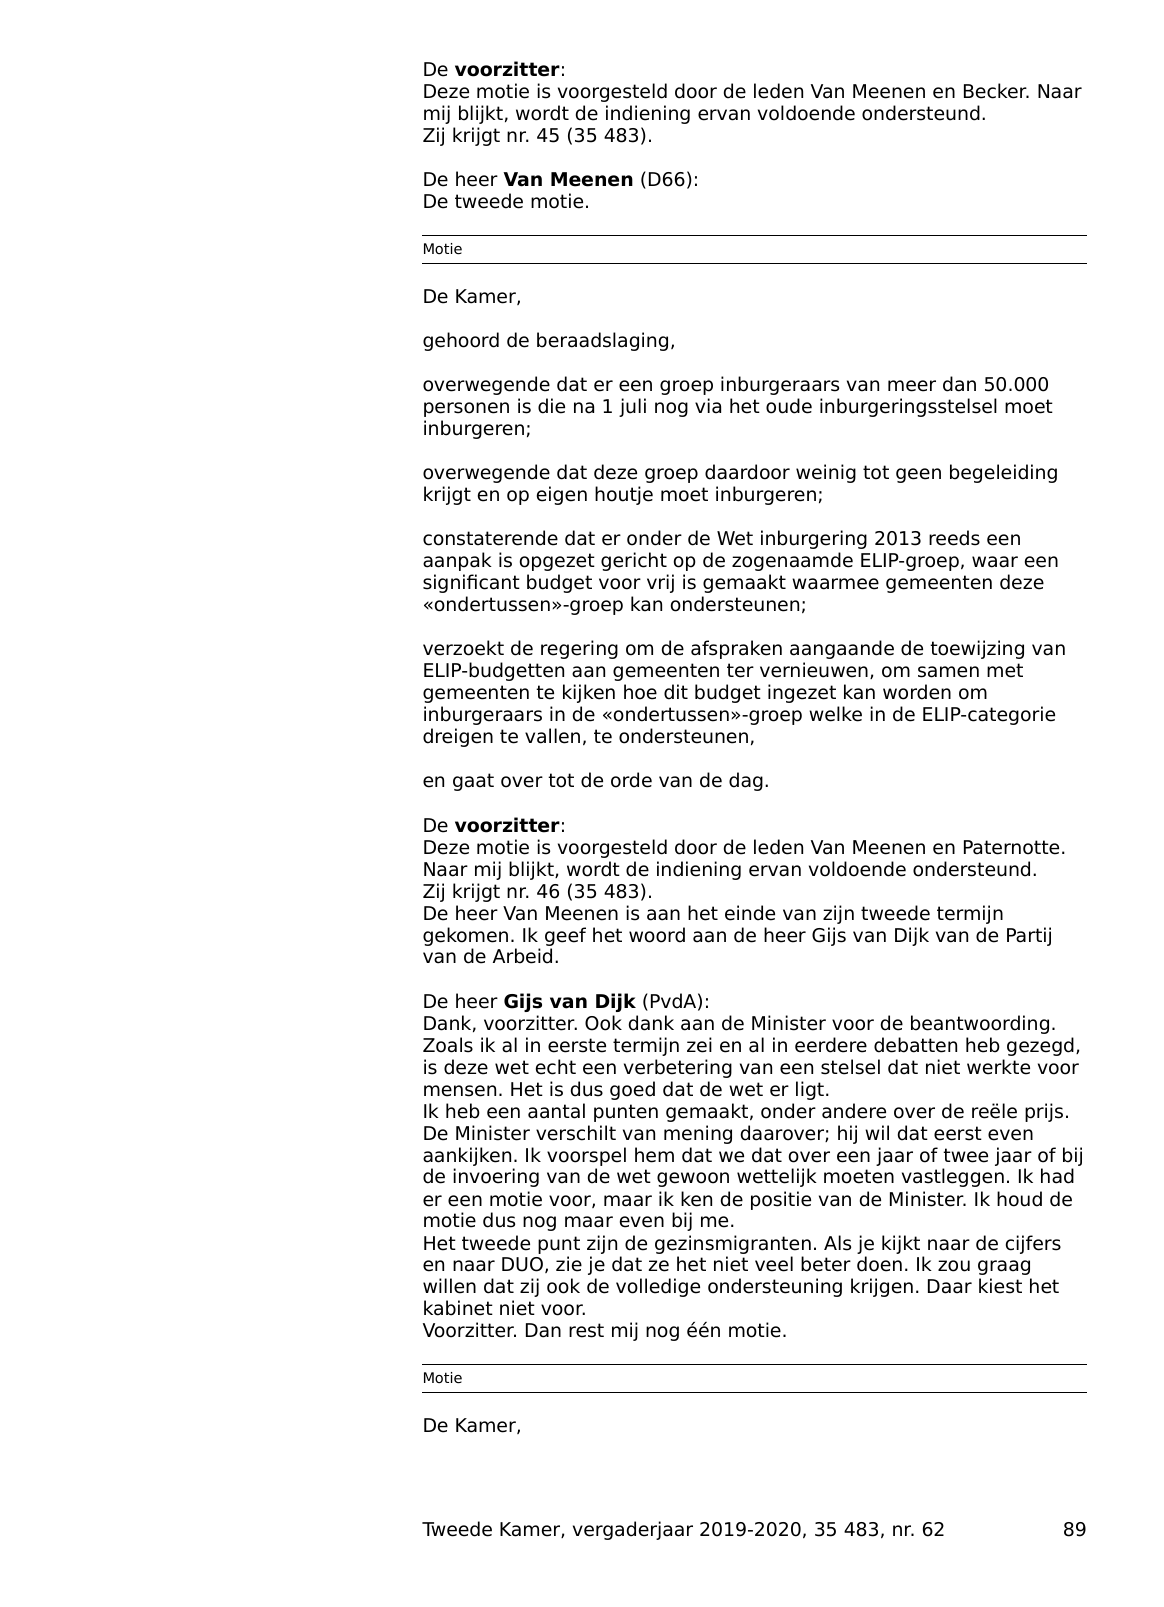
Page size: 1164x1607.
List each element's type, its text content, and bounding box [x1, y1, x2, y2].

text Deze motie is voorgesteld door de leden Van Meenen en Paternotte. Naar mij blijkt, wordt de indiening ervan voldoende ondersteund. [422, 837, 1087, 881]
text De Kamer, [422, 1415, 1087, 1437]
text constaterende dat er onder de Wet inburgering 2013 reeds een aanpak is opgezet gericht op de zogenaamde ELIP-groep, waar een significant budget voor vrij is gemaakt waarmee gemeenten deze «ondertussen»-groep kan ondersteunen; [422, 528, 1087, 616]
text Ik heb een aantal punten gemaakt, onder andere over de reële prijs. De Minister verschilt van mening daarover; hij wil dat eerst even aankijken. Ik voorspel hem dat we dat over een jaar of twee jaar of bij de invoering van de wet gewoon wettelijk moeten vastleggen. Ik had er een motie voor, maar ik ken de positie van de Minister. Ik houd de motie dus nog maar even bij me. [422, 1101, 1087, 1232]
text De heer Van Meenen is aan het einde van zijn tweede termijn gekomen. Ik geef het woord aan de heer Gijs van Dijk van de Partij van de Arbeid. [422, 902, 1087, 968]
text De Kamer, [422, 286, 1087, 308]
text Zij krijgt nr. 45 (35 483). [422, 125, 1087, 147]
text Zij krijgt nr. 46 (35 483). [422, 881, 1087, 902]
text Deze motie is voorgesteld door de leden Van Meenen en Becker. Naar mij blijkt, wordt de indiening ervan voldoende ondersteund. [422, 81, 1087, 125]
text De heer Van Meenen (D66): [422, 169, 1087, 191]
text De voorzitter: [422, 59, 1087, 81]
text Dank, voorzitter. Ook dank aan de Minister voor de beantwoording. Zoals ik al in eerste termijn zei en al in eerdere debatten heb gezegd, is deze wet echt een verbetering van een stelsel dat niet werkte voor mensen. Het is dus goed dat de wet er ligt. [422, 1013, 1087, 1101]
text gehoord de beraadslaging, [422, 330, 1087, 352]
text en gaat over tot de orde van de dag. [422, 770, 1087, 792]
text De heer Gijs van Dijk (PvdA): [422, 991, 1087, 1013]
text De voorzitter: [422, 814, 1087, 837]
text overwegende dat deze groep daardoor weinig tot geen begeleiding krijgt en op eigen houtje moet inburgeren; [422, 462, 1087, 506]
text overwegende dat er een groep inburgeraars van meer dan 50.000 personen is die na 1 juli nog via het oude inburgeringsstelsel moet inburgeren; [422, 374, 1087, 440]
text De tweede motie. [422, 191, 1087, 213]
text verzoekt de regering om de afspraken aangaande de toewijzing van ELIP-budgetten aan gemeenten ter vernieuwen, om samen met gemeenten te kijken hoe dit budget ingezet kan worden om inburgeraars in de «ondertussen»-groep welke in de ELIP-categorie dreigen te vallen, te ondersteunen, [422, 638, 1087, 748]
table_header Motie [422, 1365, 1087, 1392]
text Voorzitter. Dan rest mij nog één motie. [422, 1320, 1087, 1342]
table_header Motie [422, 236, 1087, 262]
text Het tweede punt zijn de gezinsmigranten. Als je kijkt naar de cijfers en naar DUO, zie je dat ze het niet veel beter doen. Ik zou graag willen dat zij ook de volledige ondersteuning krijgen. Daar kiest het kabinet niet voor. [422, 1232, 1087, 1320]
